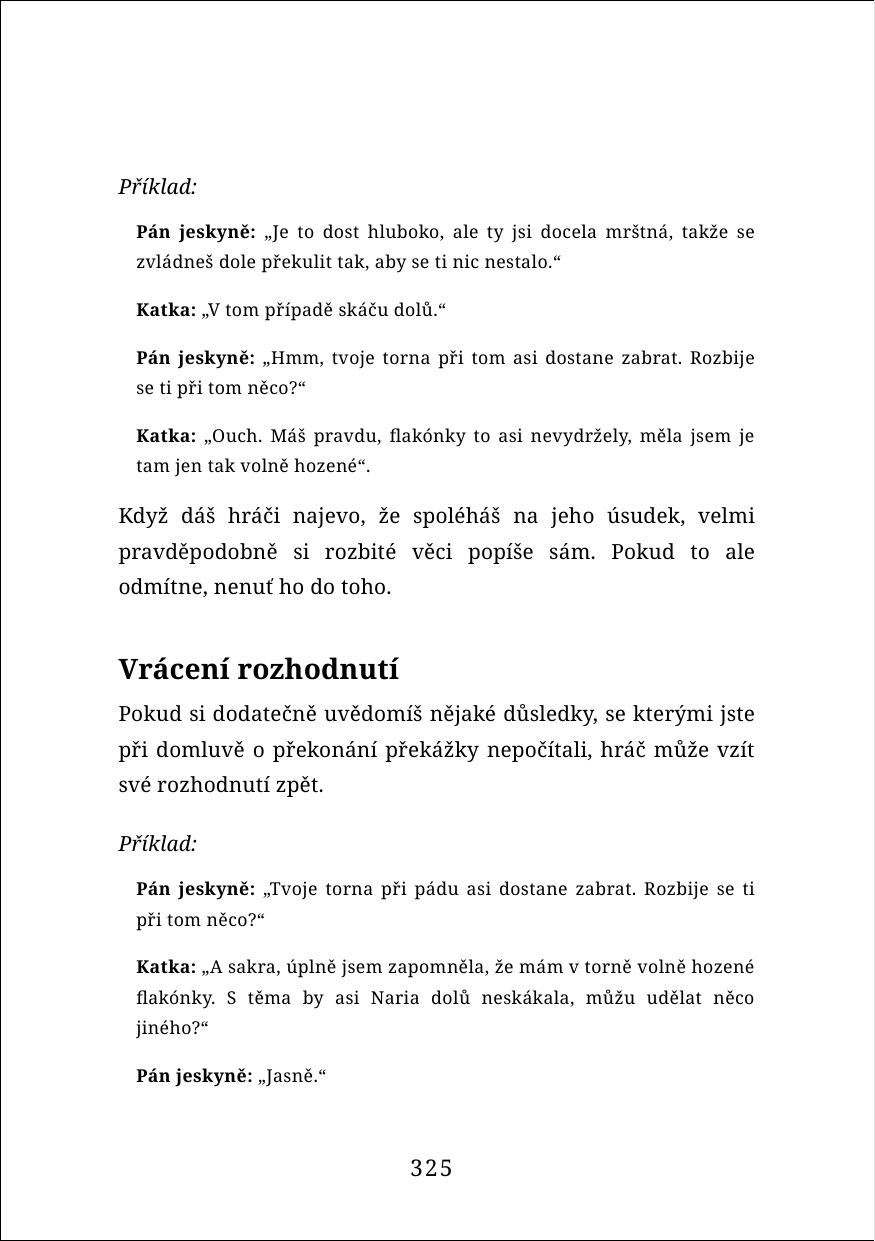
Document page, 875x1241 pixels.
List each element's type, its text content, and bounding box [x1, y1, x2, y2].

text Pán jeskyně: „Jasně.“ [136, 1063, 756, 1087]
text Pán jeskyně: „Je to dost hluboko, ale ty jsi docela mrštná, takže se zvládneš dole překulit tak, aby se ti nic nestalo.“ [136, 219, 756, 273]
text Příklad: [118, 829, 756, 858]
text Katka: „Ouch. Máš pravdu, flakónky to asi nevydržely, měla jsem je tam jen tak volně hozené“. [136, 423, 756, 478]
text Katka: „V tom případě skáču dolů.“ [136, 297, 756, 321]
subtitle Vrácení rozhodnutí [118, 649, 756, 688]
text Katka: „A sakra, úplně jsem zapomněla, že mám v torně volně hozené flakónky. S těma by asi Naria dolů neskákala, můžu udělat něco jiného?“ [136, 955, 756, 1039]
text Pokud si dodatečně uvědomíš nějaké důsledky, se kterými jste při domluvě o překonání překážky nepočítali, hráč může vzít své rozhodnutí zpět. [118, 699, 756, 799]
text Pán jeskyně: „Tvoje torna při pádu asi dostane zabrat. Rozbije se ti při tom něco?“ [136, 877, 756, 931]
text Pán jeskyně: „Hmm, tvoje torna při tom asi dostane zabrat. Rozbije se ti při tom něco?“ [136, 345, 756, 399]
text Příklad: [118, 172, 756, 200]
text Když dáš hráči najevo, že spoléháš na jeho úsudek, velmi pravděpodobně si rozbité věci popíše sám. Pokud to ale odmítne, nenuť ho do toho. [118, 501, 756, 601]
